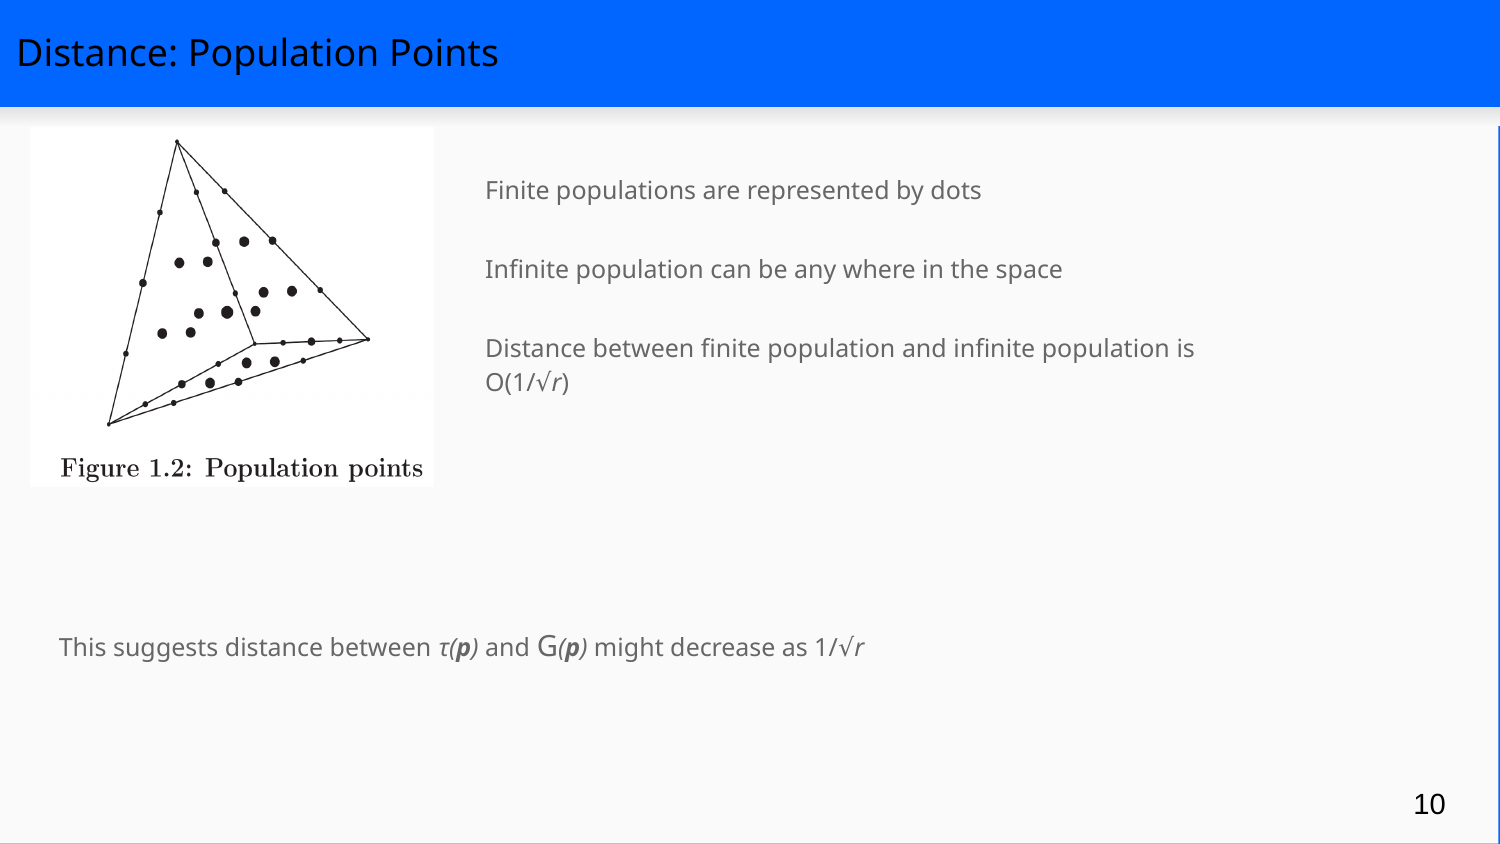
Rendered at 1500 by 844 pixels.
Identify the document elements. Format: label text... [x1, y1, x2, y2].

title Distance: Population Points [16, 2, 1464, 102]
text_box This suggests distance between τ(p) and G(p) might decrease as 1/√r [8, 617, 951, 672]
picture [30, 127, 434, 487]
text_box Finite populations are represented by dots Infinite population can be any where in the space Distance between finite population and infinite population is O(1/√r) [435, 164, 1288, 388]
